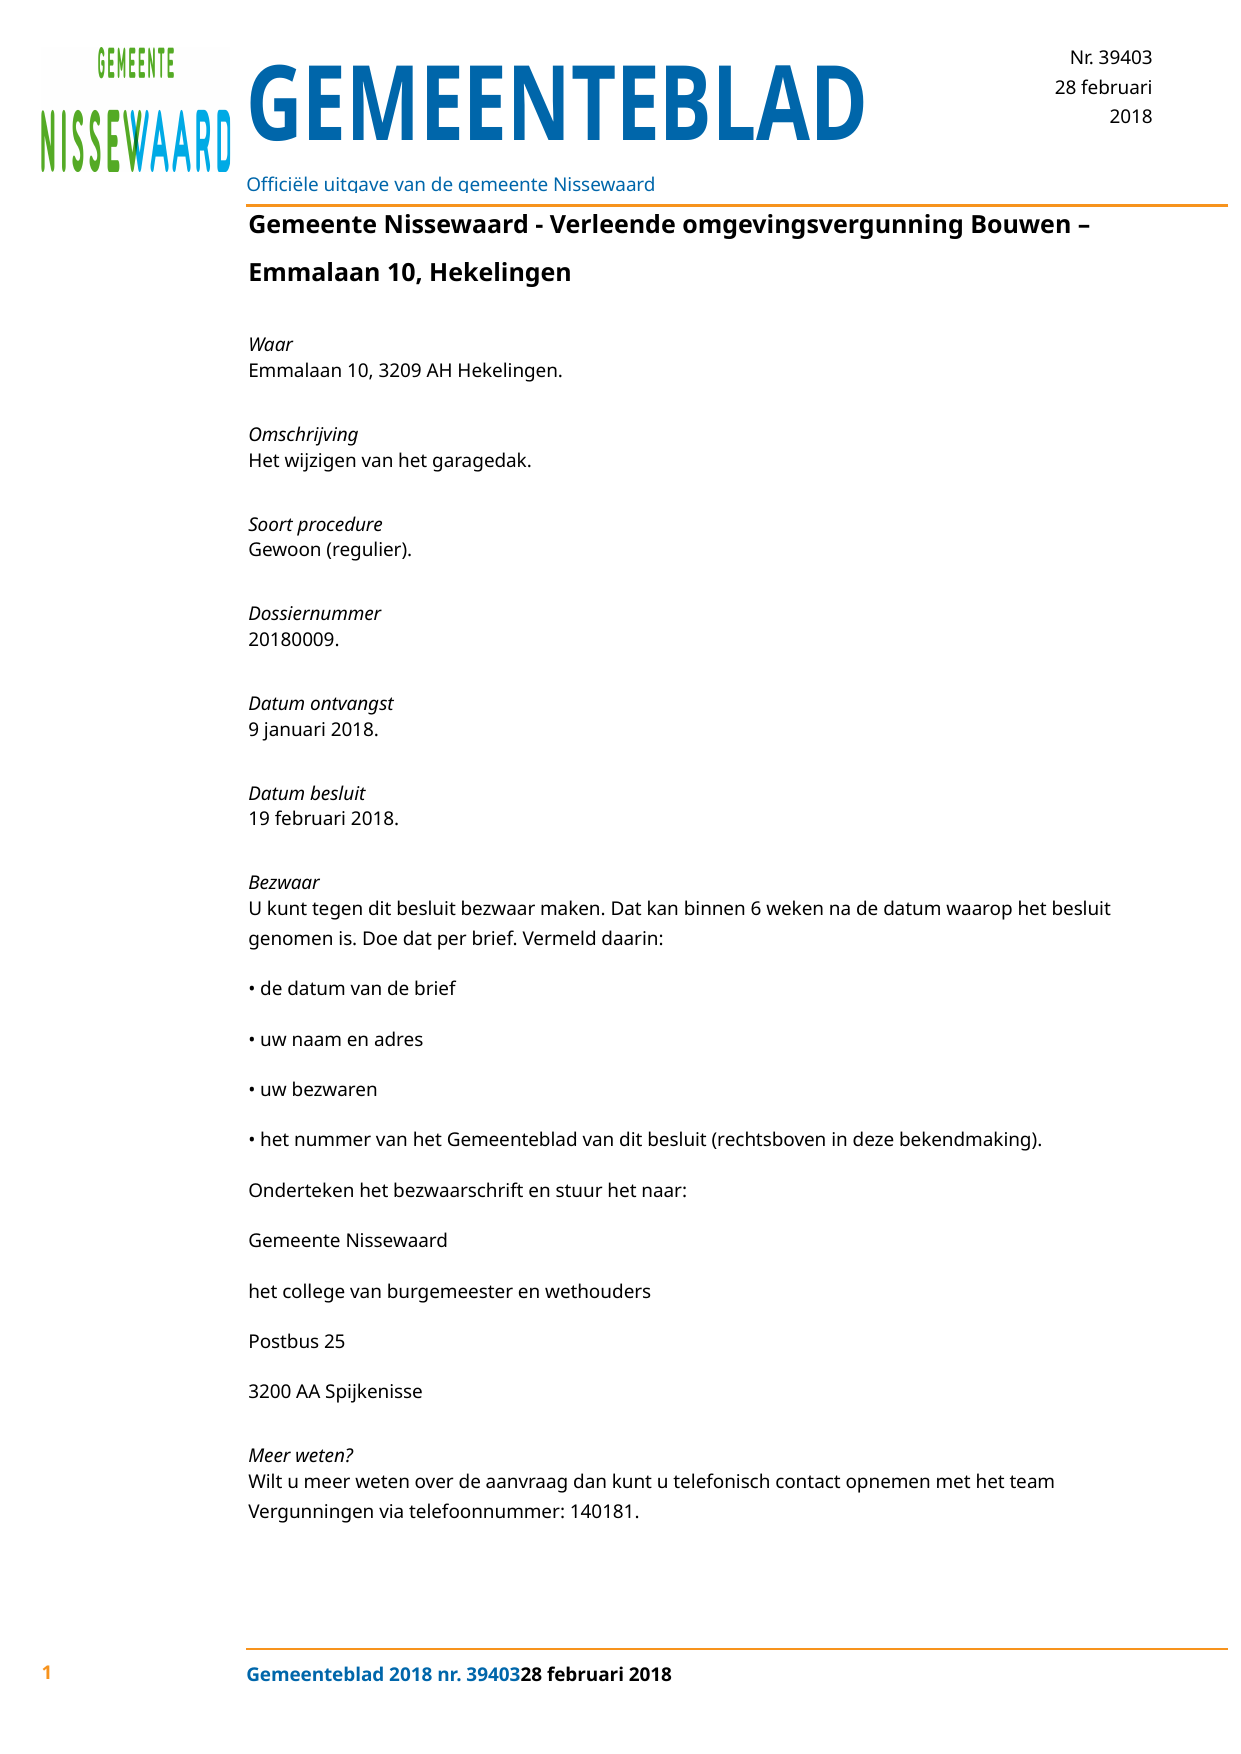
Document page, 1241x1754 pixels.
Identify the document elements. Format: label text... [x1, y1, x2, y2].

text 9 januari 2018. [248, 716, 1152, 742]
text Datum besluit [248, 780, 1152, 806]
text Datum ontvangst [248, 690, 1152, 716]
text Emmalaan 10, 3209 AH Hekelingen. [248, 357, 1152, 383]
text Postbus 25 [248, 1328, 1152, 1354]
text • uw bezwaren [248, 1076, 1152, 1102]
text • de datum van de brief [248, 975, 1152, 1001]
text Onderteken het bezwaarschrift en stuur het naar: [248, 1177, 1152, 1203]
text Gewoon (regulier). [248, 537, 1152, 562]
text Gemeente Nissewaard - Verleende omgevingsvergunning Bouwen – Emmalaan 10, Hekelingen [248, 207, 1152, 288]
text • het nummer van het Gemeenteblad van dit besluit (rechtsboven in deze bekendmaking). [248, 1127, 1152, 1152]
text Soort procedure [248, 511, 1152, 537]
text Omschrijving [248, 421, 1152, 447]
text 3200 AA Spijkenisse [248, 1379, 1152, 1404]
picture [222, 122, 227, 160]
text 19 februari 2018. [248, 806, 1152, 831]
text 20180009. [248, 626, 1152, 652]
picture [41, 47, 231, 172]
picture [154, 157, 165, 172]
text Meer weten? [248, 1443, 1152, 1468]
text Waar [248, 331, 1152, 357]
text het college van burgemeester en wethouders [248, 1278, 1152, 1303]
text Wilt u meer weten over de aanvraag dan kunt u telefonisch contact opnemen met het team Vergunningen via telefoonnummer: 140181. [248, 1468, 1152, 1524]
text Dossiernummer [248, 601, 1152, 626]
text Het wijzigen van het garagedak. [248, 447, 1152, 473]
text Bezwaar [248, 869, 1152, 895]
text • uw naam en adres [248, 1026, 1152, 1051]
picture [176, 157, 187, 172]
text U kunt tegen dit besluit bezwaar maken. Dat kan binnen 6 weken na de datum waarop het besluit genomen is. Doe dat per brief. Vermeld daarin: [248, 895, 1152, 951]
picture [201, 122, 206, 138]
picture [200, 151, 206, 172]
text Gemeente Nissewaard [248, 1227, 1152, 1253]
